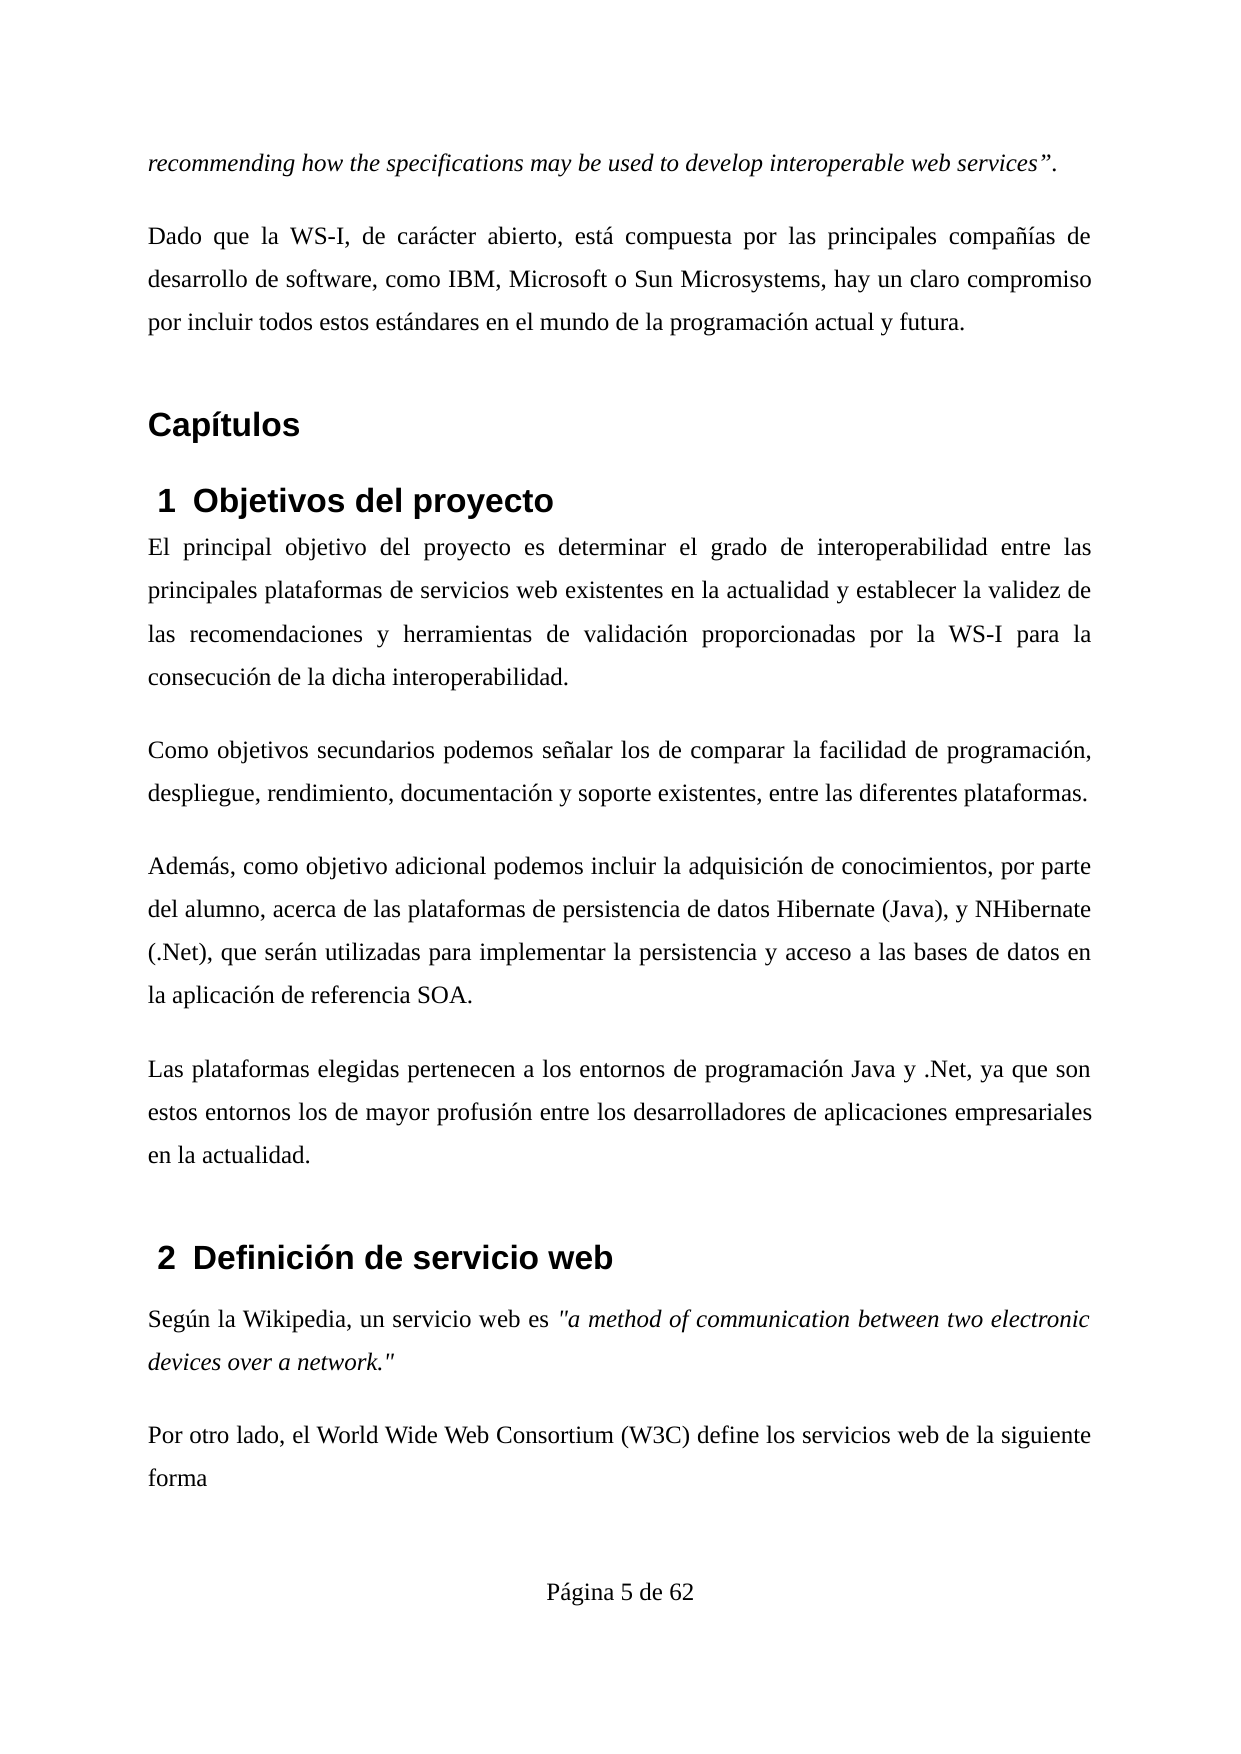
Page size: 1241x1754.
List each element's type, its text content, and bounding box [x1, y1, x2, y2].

text Las plataformas elegidas pertenecen a los entornos de programación Java y .Net, ya que son estos entornos los de mayor profusión entre los desarrolladores de aplicaciones empresariales en la actualidad. [148, 1054, 1093, 1169]
text Además, como objetivo adicional podemos incluir la adquisición de conocimientos, por parte del alumno, acerca de las plataformas de persistencia de datos Hibernate (Java), y NHibernate (.Net), que serán utilizadas para implementar la persistencia y acceso a las bases de datos en la aplicación de referencia SOA. [148, 851, 1093, 1009]
subtitle Capítulos [148, 405, 1093, 444]
subtitle Objetivos del proyecto [148, 481, 1093, 520]
subtitle Definición de servicio web [148, 1238, 1093, 1277]
text Dado que la WS-I, de carácter abierto, está compuesta por las principales compañías de desarrollo de software, como IBM, Microsoft o Sun Microsystems, hay un claro compromiso por incluir todos estos estándares en el mundo de la programación actual y futura. [148, 221, 1093, 336]
text recommending how the specifications may be used to develop interoperable web services”. [148, 148, 1093, 176]
text El principal objetivo del proyecto es determinar el grado de interoperabilidad entre las principales plataformas de servicios web existentes en la actualidad y establecer la validez de las recomendaciones y herramientas de validación proporcionadas por la WS-I para la consecución de la dicha interoperabilidad. [148, 532, 1093, 691]
text Según la Wikipedia, un servicio web es "a method of communication between two electronic devices over a network." [148, 1304, 1093, 1376]
text Por otro lado, el World Wide Web Consortium (W3C) define los servicios web de la siguiente forma [148, 1420, 1093, 1492]
text Como objetivos secundarios podemos señalar los de comparar la facilidad de programación, despliegue, rendimiento, documentación y soporte existentes, entre las diferentes plataformas. [148, 735, 1093, 807]
